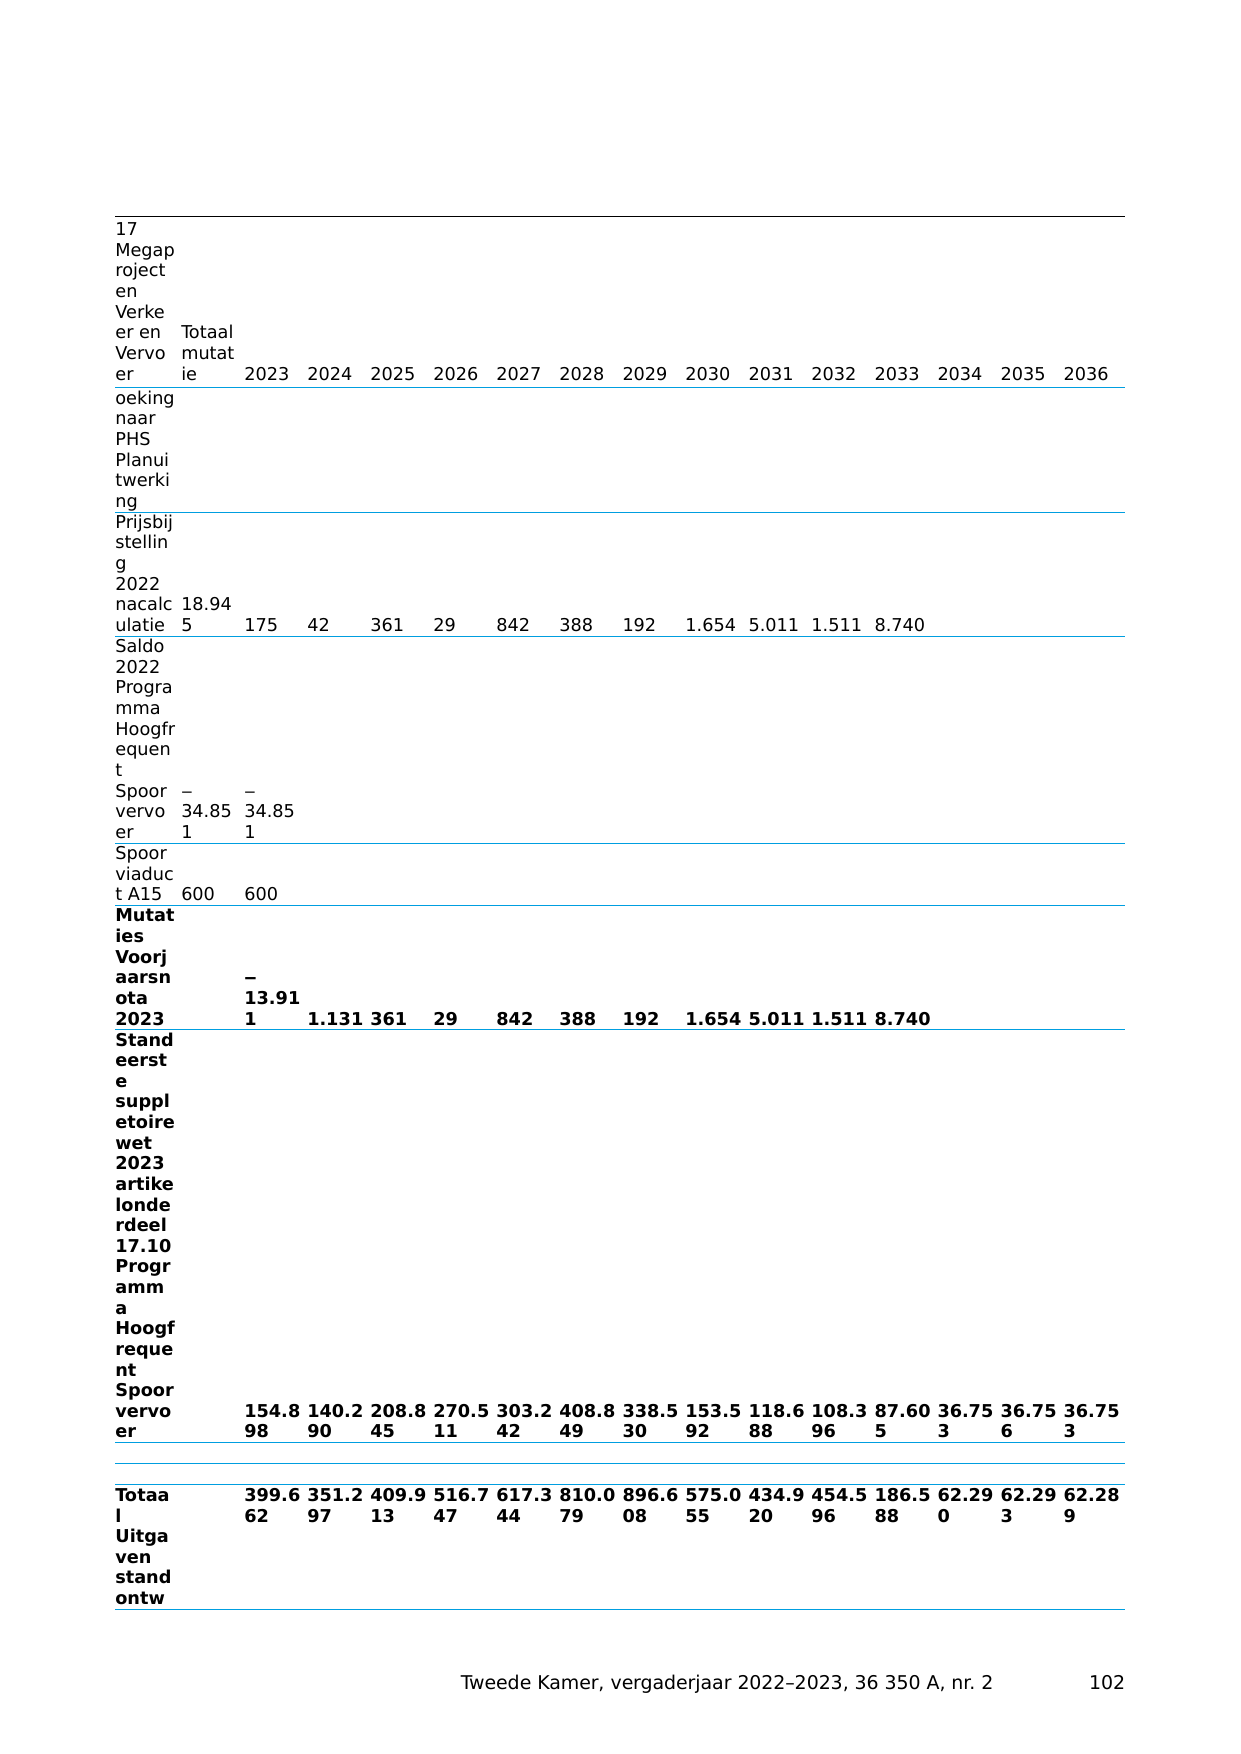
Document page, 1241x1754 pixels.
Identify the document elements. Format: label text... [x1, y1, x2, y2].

table_cell [619, 1464, 682, 1484]
table_cell 5.011 [745, 513, 808, 636]
table_cell [619, 1443, 682, 1463]
table_cell 388 [556, 906, 619, 1029]
table_cell 192 [619, 906, 682, 1029]
table_cell 62.293 [998, 1485, 1060, 1609]
table_cell 454.596 [808, 1485, 871, 1609]
table_cell [871, 1464, 934, 1484]
table_cell 108.396 [808, 1030, 871, 1442]
table_cell Stand eerste suppletoire wet 2023 artikelonderdeel 17.10 Programma Hoogfrequent Spoorvervoer [115, 1030, 178, 1442]
table_cell [745, 388, 808, 511]
table_cell 810.079 [556, 1485, 619, 1609]
table_cell [871, 1443, 934, 1463]
table_cell [367, 844, 430, 905]
table_cell [934, 513, 997, 636]
table_cell 434.920 [745, 1485, 808, 1609]
table_cell [808, 844, 871, 905]
table_cell 42 [304, 513, 367, 636]
table_cell [871, 844, 934, 905]
table_cell [619, 388, 682, 511]
table_cell [367, 388, 430, 511]
table_cell Spoorviaduct A15 [115, 844, 178, 905]
table_cell [430, 637, 493, 842]
table_cell [745, 1443, 808, 1463]
table_cell 2034 [934, 217, 997, 387]
table_cell 8.740 [871, 906, 934, 1029]
table_cell [808, 1464, 871, 1484]
table_cell 617.344 [493, 1485, 556, 1609]
table_cell 1.511 [808, 513, 871, 636]
table_cell [934, 637, 997, 842]
table_cell 29 [430, 906, 493, 1029]
table_cell [430, 388, 493, 511]
table_cell Totaal mutatie [178, 217, 241, 387]
table_cell 62.289 [1060, 1485, 1125, 1609]
table_cell [745, 844, 808, 905]
table_cell 2024 [304, 217, 367, 387]
table_cell [1060, 906, 1125, 1029]
table_cell [1060, 637, 1125, 842]
table_cell 600 [241, 844, 304, 905]
table_cell 18.945 [178, 513, 241, 636]
table_cell 842 [493, 906, 556, 1029]
table_cell [619, 637, 682, 842]
table_cell [304, 1464, 367, 1484]
table_cell 2032 [808, 217, 871, 387]
table_cell 118.688 [745, 1030, 808, 1442]
table_cell 2025 [367, 217, 430, 387]
table_cell [998, 1464, 1060, 1484]
table_cell 575.055 [682, 1485, 745, 1609]
table_cell [934, 1464, 997, 1484]
table_cell [1060, 844, 1125, 905]
table_cell 36.753 [1060, 1030, 1125, 1442]
table_cell 351.297 [304, 1485, 367, 1609]
table_cell [682, 844, 745, 905]
table_cell 154.898 [241, 1030, 304, 1442]
table_cell 408.849 [556, 1030, 619, 1442]
table_cell 896.608 [619, 1485, 682, 1609]
table_cell [178, 388, 241, 511]
table_cell 303.242 [493, 1030, 556, 1442]
table_cell [871, 637, 934, 842]
table_cell [745, 637, 808, 842]
table_cell 388 [556, 513, 619, 636]
table_cell 361 [367, 906, 430, 1029]
table_cell [178, 1485, 241, 1609]
table_cell [241, 388, 304, 511]
table_cell [178, 1443, 241, 1463]
table_cell Mutaties Voorjaarsnota 2023 [115, 906, 178, 1029]
table_cell [493, 1443, 556, 1463]
table_cell [745, 1464, 808, 1484]
table_cell 2035 [998, 217, 1060, 387]
table_cell [1060, 513, 1125, 636]
table_cell 87.605 [871, 1030, 934, 1442]
table_cell [934, 1443, 997, 1463]
table_cell [998, 906, 1060, 1029]
table_cell 338.530 [619, 1030, 682, 1442]
table_cell [998, 637, 1060, 842]
table_cell 2030 [682, 217, 745, 387]
table_cell 2026 [430, 217, 493, 387]
table_cell [934, 906, 997, 1029]
table_cell [115, 1464, 178, 1484]
table_cell [430, 844, 493, 905]
table_header Tabel 18 Artikel 17 [115, 191, 1125, 216]
table_cell 140.290 [304, 1030, 367, 1442]
table_cell 192 [619, 513, 682, 636]
table_cell [998, 844, 1060, 905]
table_cell 409.913 [367, 1485, 430, 1609]
table_cell 175 [241, 513, 304, 636]
table_cell 2031 [745, 217, 808, 387]
table_cell ‒ 34.851 [178, 637, 241, 842]
table_cell [556, 637, 619, 842]
table_cell [934, 388, 997, 511]
table_cell ‒ 13.911 [241, 906, 304, 1029]
table_cell [178, 1030, 241, 1442]
table_cell oeking naar PHS Planuitwerking [115, 388, 178, 511]
table_cell [430, 1464, 493, 1484]
table_cell 842 [493, 513, 556, 636]
table_cell [493, 1464, 556, 1484]
table_cell 186.588 [871, 1485, 934, 1609]
table_cell 270.511 [430, 1030, 493, 1442]
table_cell [682, 1443, 745, 1463]
table_cell 8.740 [871, 513, 934, 636]
table_cell 36.756 [998, 1030, 1060, 1442]
table_cell [682, 637, 745, 842]
table_cell 600 [178, 844, 241, 905]
table_cell [493, 637, 556, 842]
table_cell Saldo 2022 Programma Hoogfrequent Spoorvervoer [115, 637, 178, 842]
table_cell [367, 637, 430, 842]
table_cell 2033 [871, 217, 934, 387]
table_cell 2023 [241, 217, 304, 387]
table_cell 1.131 [304, 906, 367, 1029]
table_cell [304, 388, 367, 511]
table_cell [998, 513, 1060, 636]
table_cell ‒ 34.851 [241, 637, 304, 842]
table_cell 29 [430, 513, 493, 636]
table_cell [556, 844, 619, 905]
table_cell 361 [367, 513, 430, 636]
table_cell [367, 1443, 430, 1463]
table_cell [1060, 1443, 1125, 1463]
table_cell [304, 1443, 367, 1463]
table_cell [367, 1464, 430, 1484]
table_cell 36.753 [934, 1030, 997, 1442]
table_cell 1.654 [682, 513, 745, 636]
table_cell 153.592 [682, 1030, 745, 1442]
table_cell 516.747 [430, 1485, 493, 1609]
table_cell 399.662 [241, 1485, 304, 1609]
table_cell 2027 [493, 217, 556, 387]
table_cell [1060, 1464, 1125, 1484]
table_cell [682, 388, 745, 511]
table_cell Totaal Uitgaven stand ontw [115, 1485, 178, 1609]
table_cell [493, 844, 556, 905]
table_cell 2036 [1060, 217, 1125, 387]
table_cell 17 Megaprojecten Verkeer en Vervoer [115, 217, 178, 387]
table_cell [1060, 388, 1125, 511]
table_cell [998, 388, 1060, 511]
table_cell [241, 1464, 304, 1484]
table_cell [178, 1464, 241, 1484]
table_cell 2029 [619, 217, 682, 387]
table_cell [556, 1443, 619, 1463]
table_cell [556, 388, 619, 511]
table_cell [998, 1443, 1060, 1463]
table_cell [808, 388, 871, 511]
table_cell [556, 1464, 619, 1484]
table_cell [430, 1443, 493, 1463]
table_cell 2028 [556, 217, 619, 387]
table_cell [808, 637, 871, 842]
table_cell 208.845 [367, 1030, 430, 1442]
table_cell [178, 906, 241, 1029]
table_cell [304, 844, 367, 905]
table_cell [241, 1443, 304, 1463]
table_cell [304, 637, 367, 842]
table_cell 62.290 [934, 1485, 997, 1609]
table_cell Prijsbijstelling 2022 nacalculatie [115, 513, 178, 636]
table_cell [808, 1443, 871, 1463]
table_cell [115, 1443, 178, 1463]
table_cell [493, 388, 556, 511]
table_cell [871, 388, 934, 511]
table_cell [934, 844, 997, 905]
table_cell 5.011 [745, 906, 808, 1029]
table_cell [682, 1464, 745, 1484]
table_cell 1.511 [808, 906, 871, 1029]
table_cell [619, 844, 682, 905]
table_cell 1.654 [682, 906, 745, 1029]
